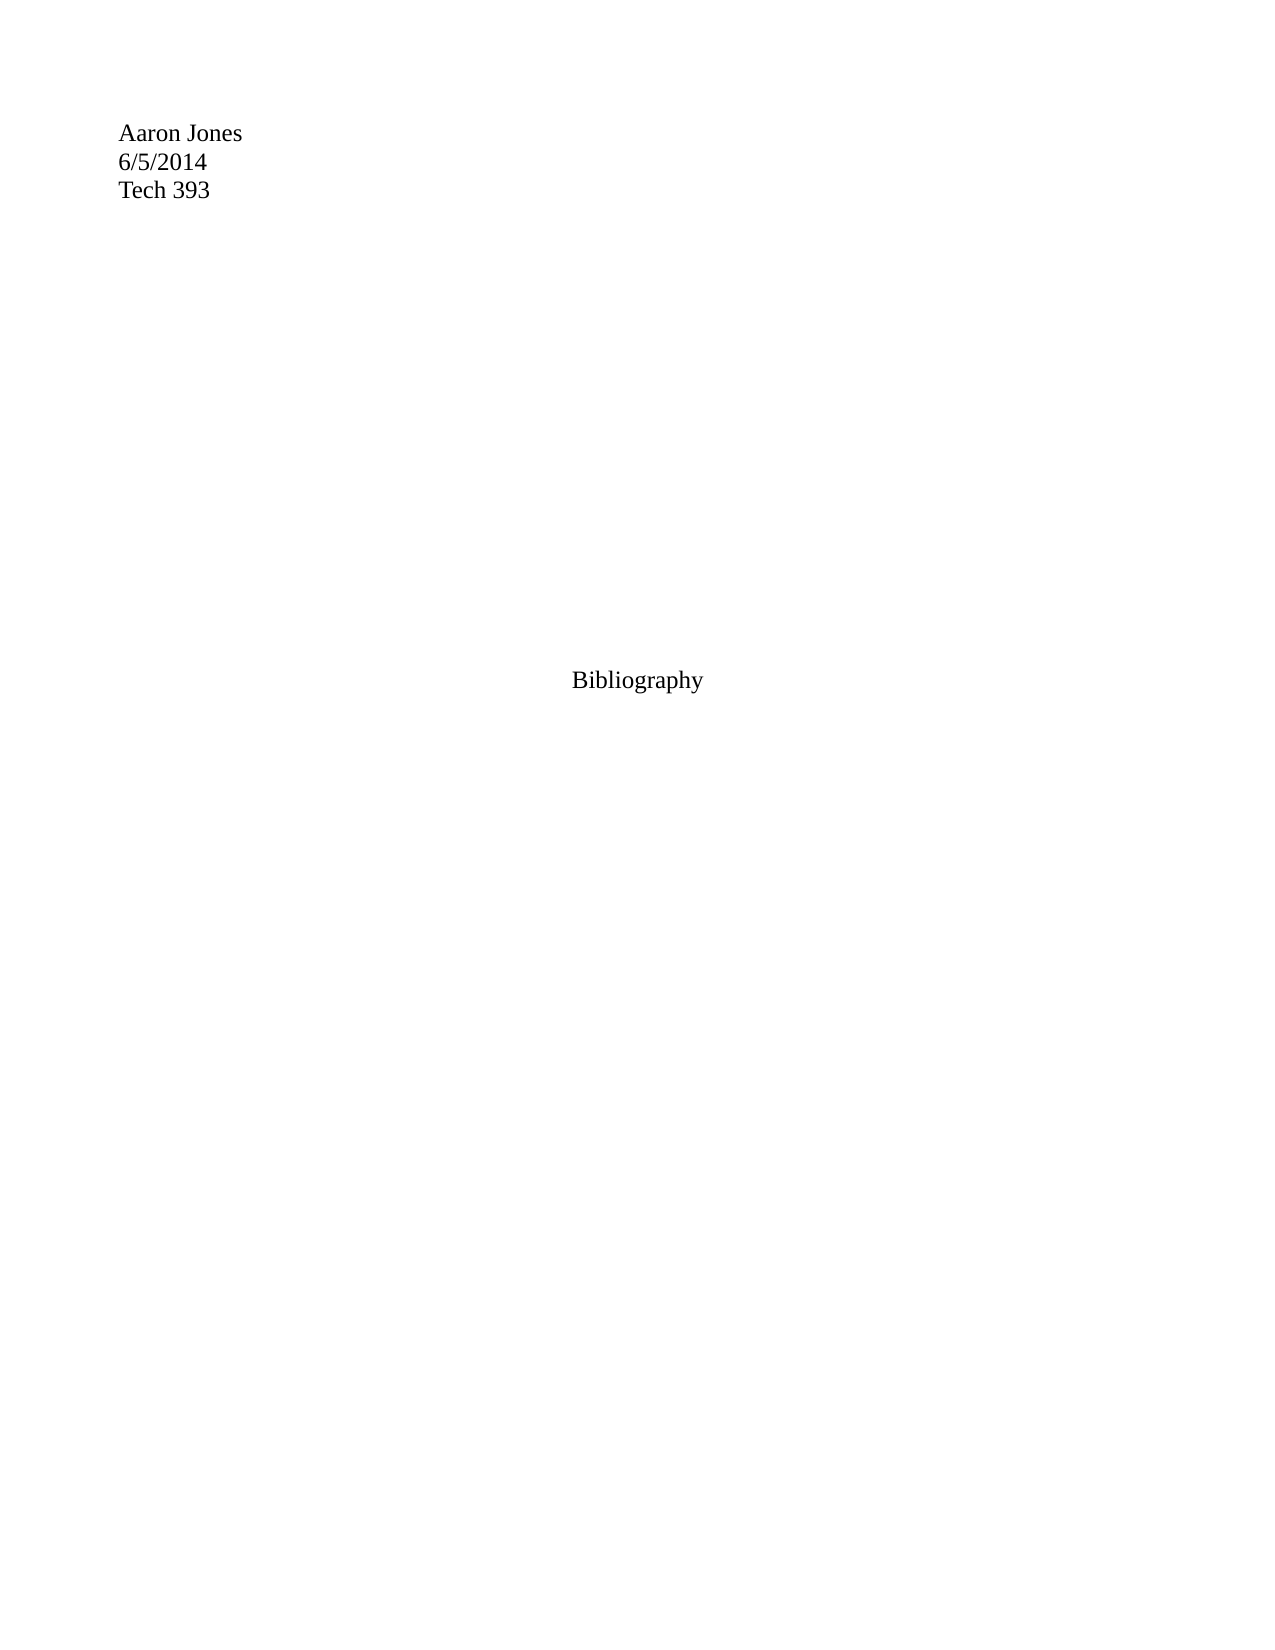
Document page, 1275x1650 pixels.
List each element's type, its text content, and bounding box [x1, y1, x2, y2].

text Bibliography [118, 665, 1157, 694]
